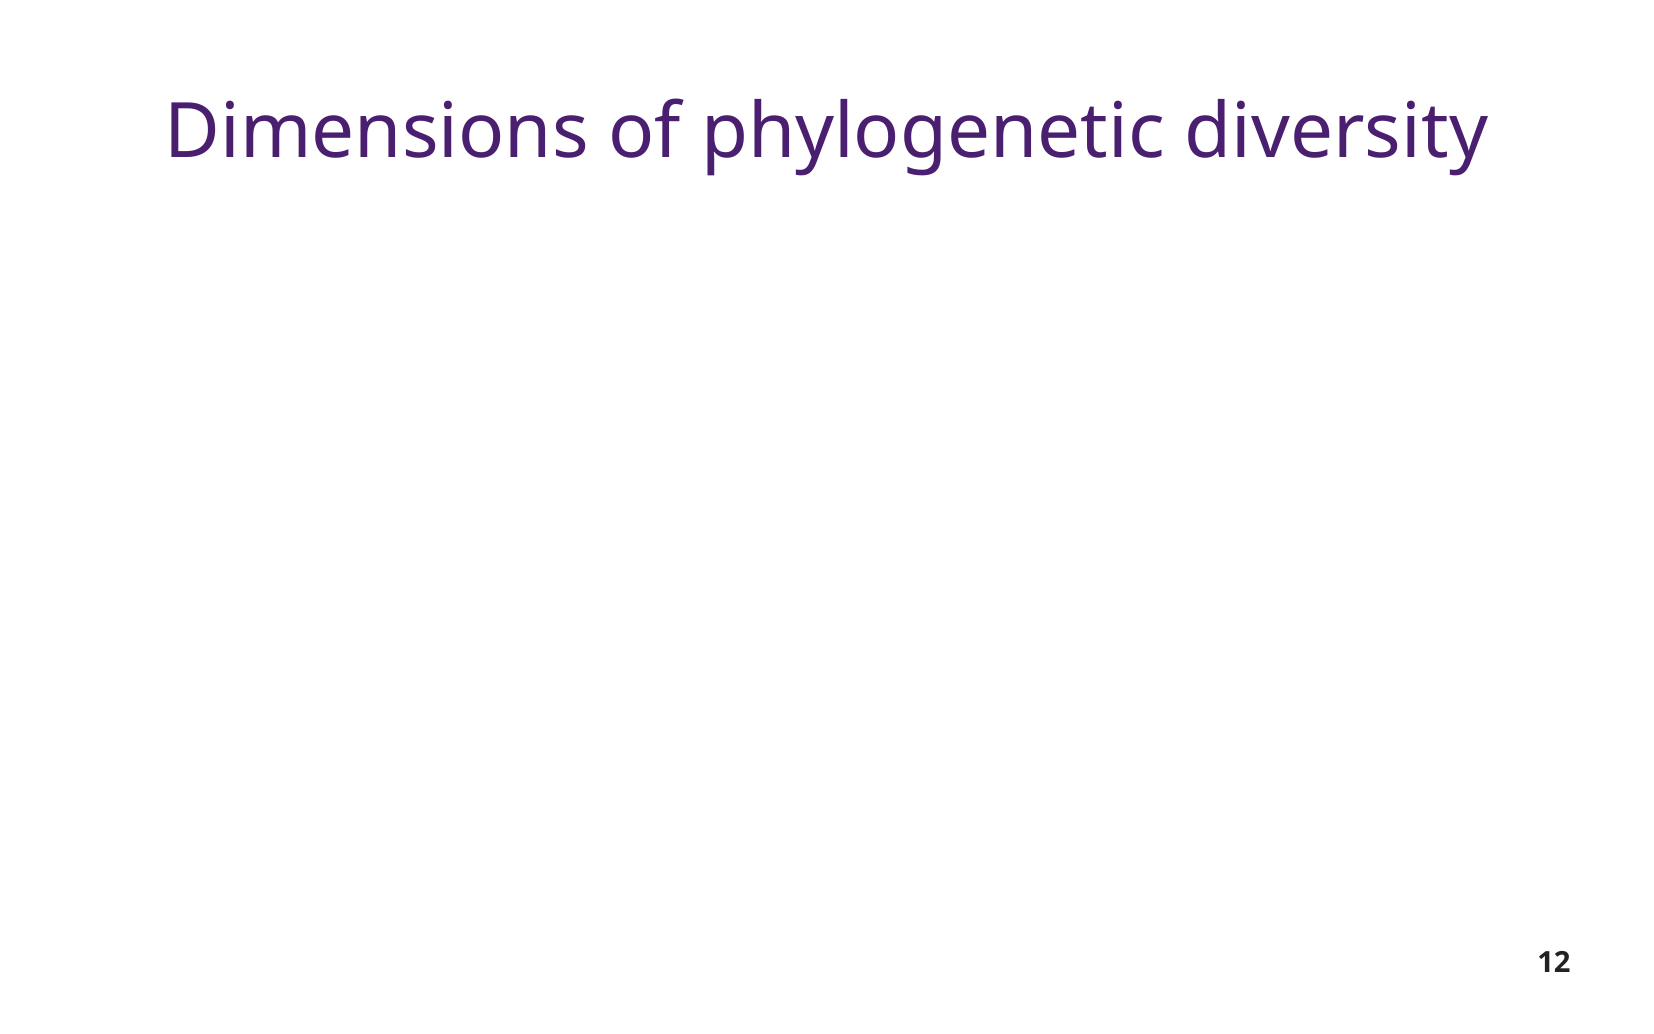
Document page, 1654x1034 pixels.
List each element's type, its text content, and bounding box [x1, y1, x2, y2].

title Dimensions of phylogenetic diversity [82, 41, 1571, 214]
